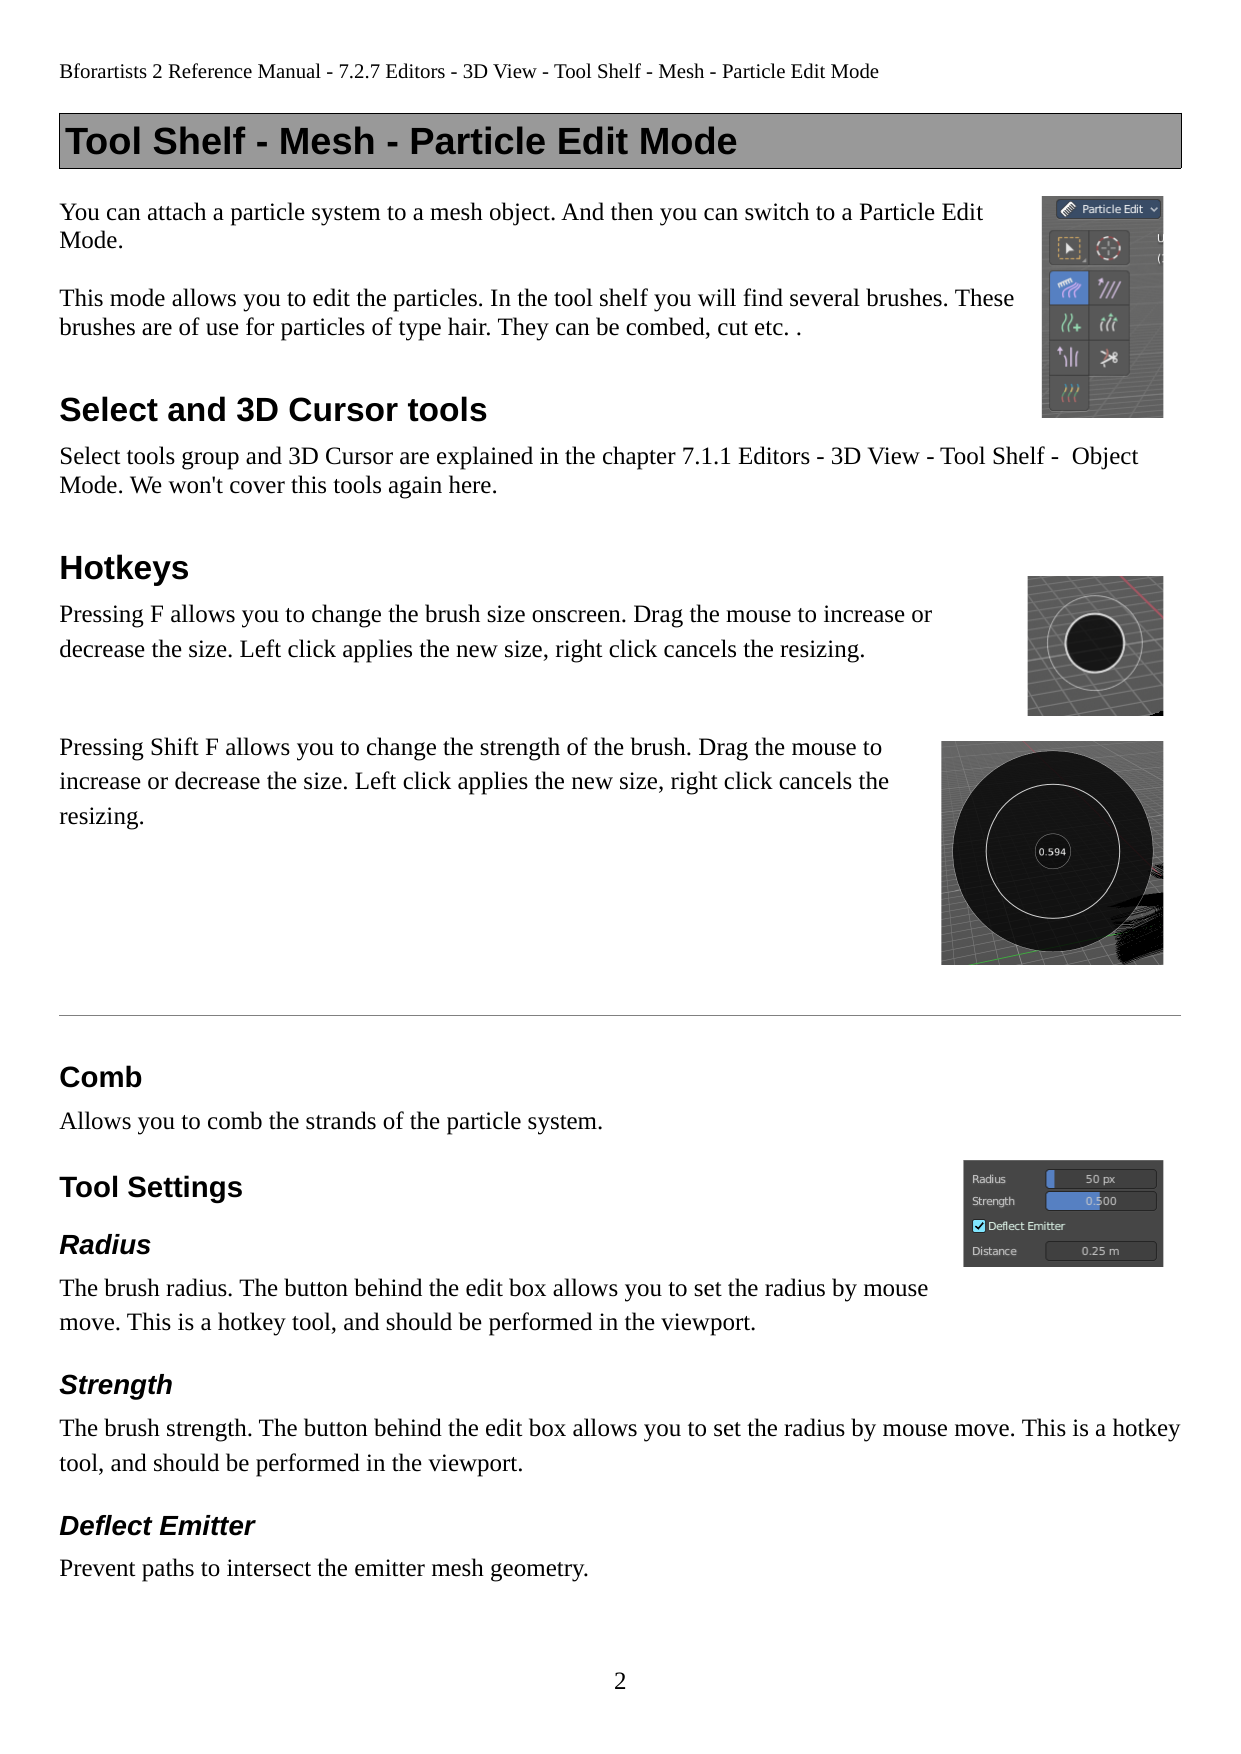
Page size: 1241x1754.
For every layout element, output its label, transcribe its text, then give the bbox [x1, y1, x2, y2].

subtitle [1164, 1228, 1181, 1260]
picture [941, 741, 1164, 965]
subtitle [1164, 1169, 1181, 1203]
text This mode allows you to edit the particles. In the tool shelf you will find several brushes. These brushes are of use for particles of type hair. They can be combed, cut etc. . [59, 283, 1041, 340]
subtitle Select and 3D Cursor tools [59, 390, 1181, 429]
picture [1041, 196, 1164, 418]
subtitle Tool Settings [59, 1169, 963, 1203]
text Allows you to comb the strands of the particle system. [59, 1106, 1181, 1135]
text Pressing Shift F allows you to change the strength of the brush. Drag the mouse to increase or decrease the size. Left click applies the new size, right click cancels the resizing. [59, 732, 1181, 830]
subtitle Hotkeys [59, 548, 1181, 587]
picture [1027, 576, 1164, 716]
text Select tools group and 3D Cursor are explained in the chapter 7.1.1 Editors - 3D View - Tool Shelf - Object Mode. We won't cover this tools again here. [59, 441, 1181, 499]
text You can attach a particle system to a mesh object. And then you can switch to a Particle Edit Mode. [59, 197, 1041, 254]
table_header Tool Shelf - Mesh - Particle Edit Mode [60, 114, 1181, 168]
subtitle Comb [59, 1060, 1181, 1093]
text The brush strength. The button behind the edit box allows you to set the radius by mouse move. This is a hotkey tool, and should be performed in the viewport. [59, 1413, 1181, 1476]
text Pressing F allows you to change the brush size onscreen. Drag the mouse to increase or decrease the size. Left click applies the new size, right click cancels the resizing. [59, 599, 1027, 663]
text The brush radius. The button behind the edit box allows you to set the radius by mouse move. This is a hotkey tool, and should be performed in the viewport. [59, 1273, 1181, 1336]
subtitle Strength [59, 1369, 1181, 1401]
picture [963, 1160, 1164, 1267]
subtitle Radius [59, 1228, 963, 1260]
text Prevent paths to intersect the emitter mesh geometry. [59, 1553, 1181, 1582]
subtitle Deflect Emitter [59, 1509, 1181, 1541]
